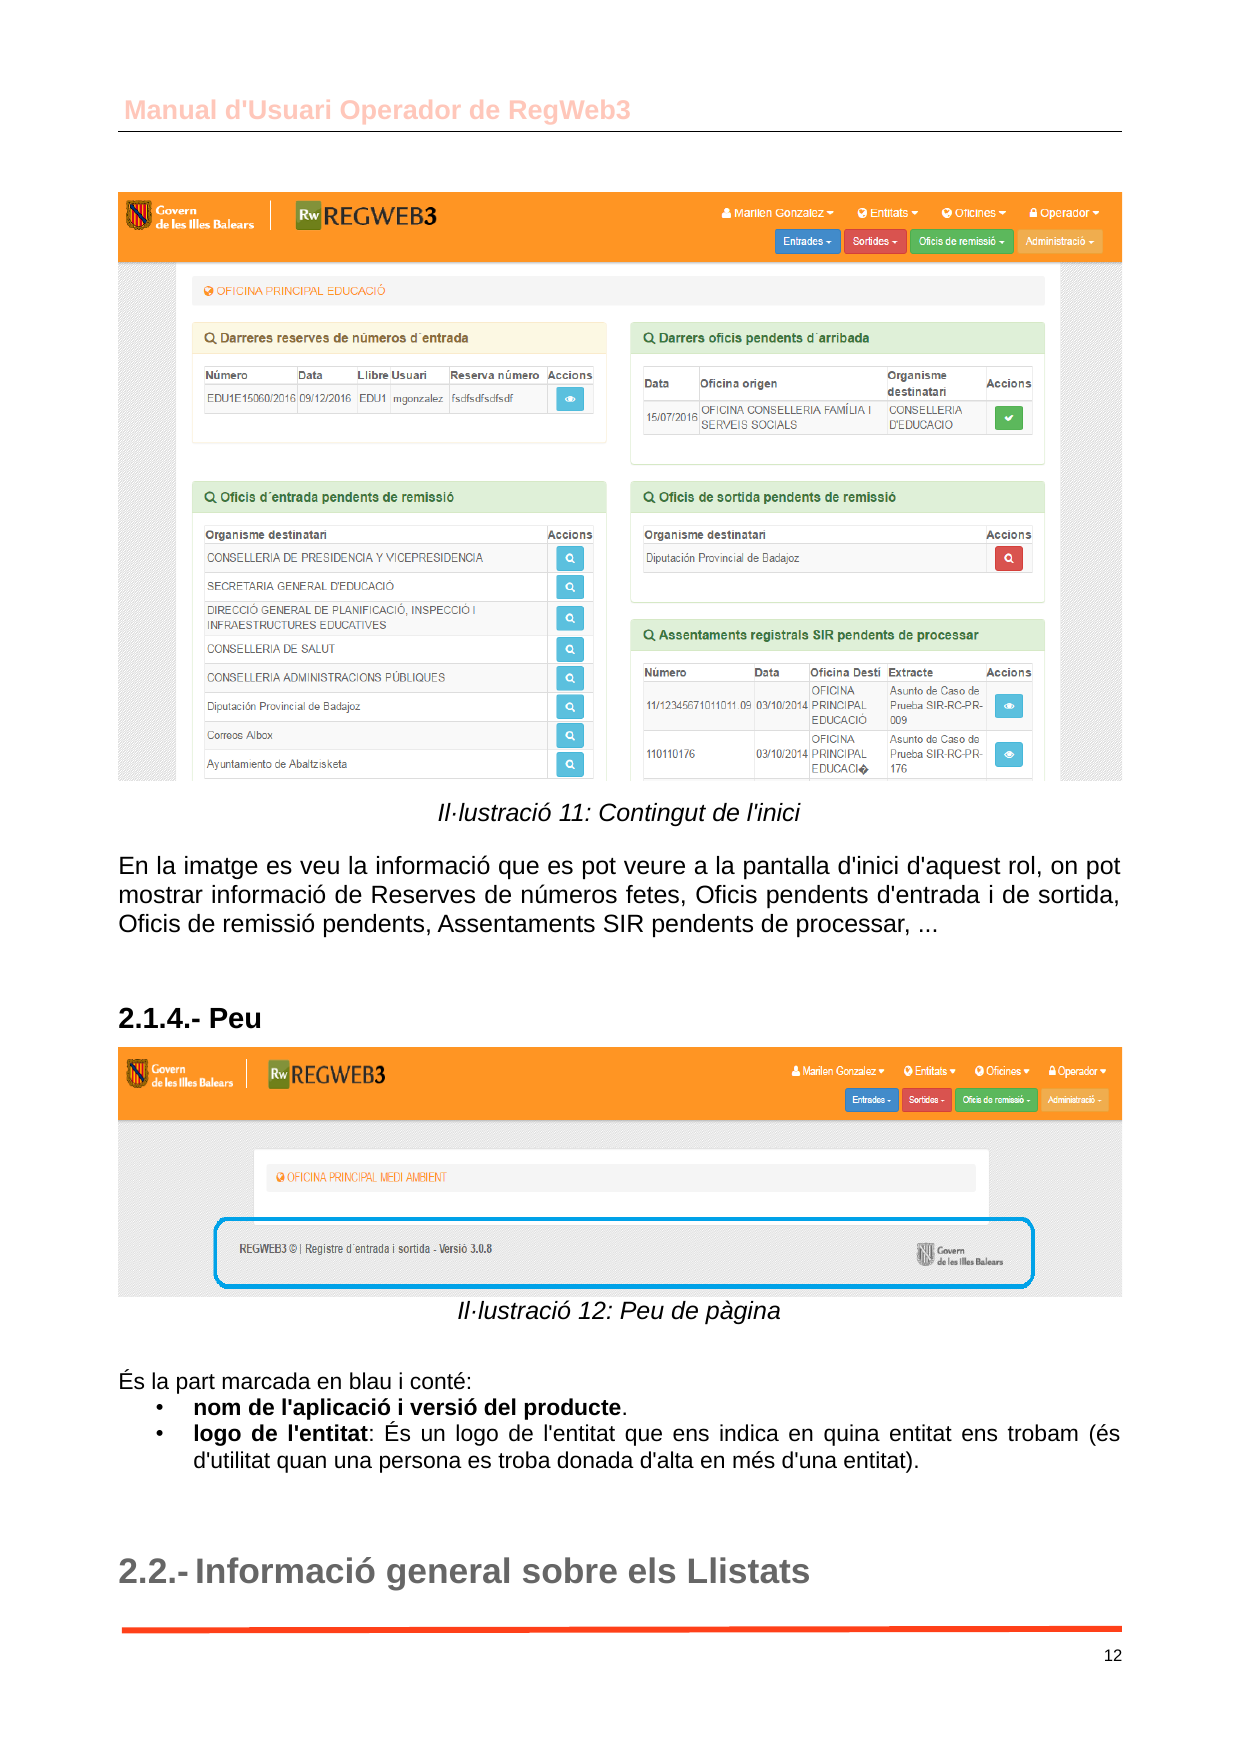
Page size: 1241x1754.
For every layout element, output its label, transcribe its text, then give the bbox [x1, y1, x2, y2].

text Il·lustració 11: Contingut de l'inici [118, 797, 1122, 826]
text És la part marcada en blau i conté: [118, 1368, 1122, 1394]
subtitle Peu [118, 1001, 1122, 1035]
list logo de l'entitat: És un logo de l'entitat que ens indica en quina entitat ens trobam (és d'utilitat quan una persona es troba donada d'alta en més d'una entitat). [156, 1420, 1122, 1473]
list nom de l'aplicació i versió del producte. [156, 1394, 1122, 1420]
text Il·lustració 12: Peu de pàgina [118, 1297, 1122, 1325]
text En la imatge es veu la informació que es pot veure a la pantalla d'inici d'aquest rol, on pot mostrar informació de Reserves de números fetes, Oficis pendents d'entrada i de sortida, Oficis de remissió pendents, Assentaments SIR pendents de processar, ... [118, 851, 1122, 937]
subtitle Informació general sobre els Llistats [118, 1551, 1122, 1591]
